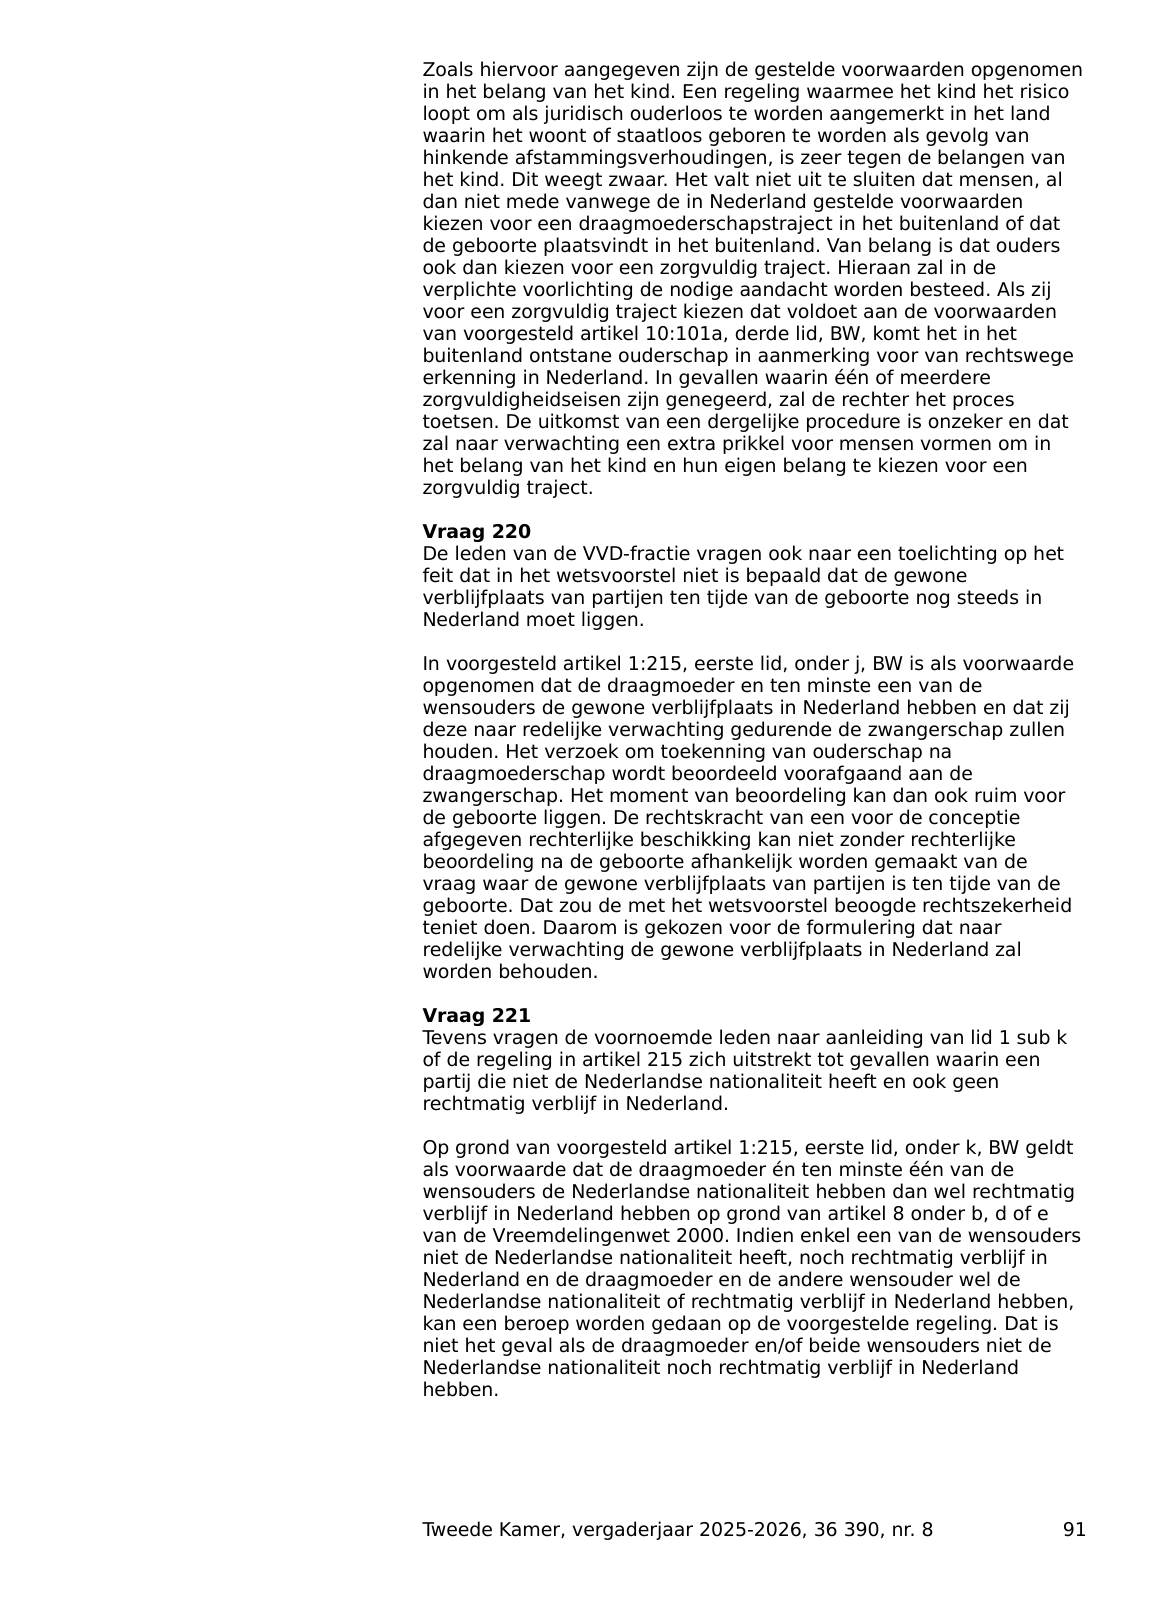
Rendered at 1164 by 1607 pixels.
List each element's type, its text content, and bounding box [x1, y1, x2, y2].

text Tevens vragen de voornoemde leden naar aanleiding van lid 1 sub k of de regeling in artikel 215 zich uitstrekt tot gevallen waarin een partij die niet de Nederlandse nationaliteit heeft en ook geen rechtmatig verblijf in Nederland. [422, 1027, 1087, 1115]
text In voorgesteld artikel 1:215, eerste lid, onder j, BW is als voorwaarde opgenomen dat de draagmoeder en ten minste een van de wensouders de gewone verblijfplaats in Nederland hebben en dat zij deze naar redelijke verwachting gedurende de zwangerschap zullen houden. Het verzoek om toekenning van ouderschap na draagmoederschap wordt beoordeeld voorafgaand aan de zwangerschap. Het moment van beoordeling kan dan ook ruim voor de geboorte liggen. De rechtskracht van een voor de conceptie afgegeven rechterlijke beschikking kan niet zonder rechterlijke beoordeling na de geboorte afhankelijk worden gemaakt van de vraag waar de gewone verblijfplaats van partijen is ten tijde van de geboorte. Dat zou de met het wetsvoorstel beoogde rechtszekerheid teniet doen. Daarom is gekozen voor de formulering dat naar redelijke verwachting de gewone verblijfplaats in Nederland zal worden behouden. [422, 653, 1087, 983]
text Vraag 220 [422, 521, 1087, 543]
text Op grond van voorgesteld artikel 1:215, eerste lid, onder k, BW geldt als voorwaarde dat de draagmoeder én ten minste één van de wensouders de Nederlandse nationaliteit hebben dan wel rechtmatig verblijf in Nederland hebben op grond van artikel 8 onder b, d of e van de Vreemdelingenwet 2000. Indien enkel een van de wensouders niet de Nederlandse nationaliteit heeft, noch rechtmatig verblijf in Nederland en de draagmoeder en de andere wensouder wel de Nederlandse nationaliteit of rechtmatig verblijf in Nederland hebben, kan een beroep worden gedaan op de voorgestelde regeling. Dat is niet het geval als de draagmoeder en/of beide wensouders niet de Nederlandse nationaliteit noch rechtmatig verblijf in Nederland hebben. [422, 1137, 1087, 1401]
text Vraag 221 [422, 1005, 1087, 1027]
text Zoals hiervoor aangegeven zijn de gestelde voorwaarden opgenomen in het belang van het kind. Een regeling waarmee het kind het risico loopt om als juridisch ouderloos te worden aangemerkt in het land waarin het woont of staatloos geboren te worden als gevolg van hinkende afstammingsverhoudingen, is zeer tegen de belangen van het kind. Dit weegt zwaar. Het valt niet uit te sluiten dat mensen, al dan niet mede vanwege de in Nederland gestelde voorwaarden kiezen voor een draagmoederschapstraject in het buitenland of dat de geboorte plaatsvindt in het buitenland. Van belang is dat ouders ook dan kiezen voor een zorgvuldig traject. Hieraan zal in de verplichte voorlichting de nodige aandacht worden besteed. Als zij voor een zorgvuldig traject kiezen dat voldoet aan de voorwaarden van voorgesteld artikel 10:101a, derde lid, BW, komt het in het buitenland ontstane ouderschap in aanmerking voor van rechtswege erkenning in Nederland. In gevallen waarin één of meerdere zorgvuldigheidseisen zijn genegeerd, zal de rechter het proces toetsen. De uitkomst van een dergelijke procedure is onzeker en dat zal naar verwachting een extra prikkel voor mensen vormen om in het belang van het kind en hun eigen belang te kiezen voor een zorgvuldig traject. [422, 59, 1087, 499]
text De leden van de VVD-fractie vragen ook naar een toelichting op het feit dat in het wetsvoorstel niet is bepaald dat de gewone verblijfplaats van partijen ten tijde van de geboorte nog steeds in Nederland moet liggen. [422, 543, 1087, 631]
